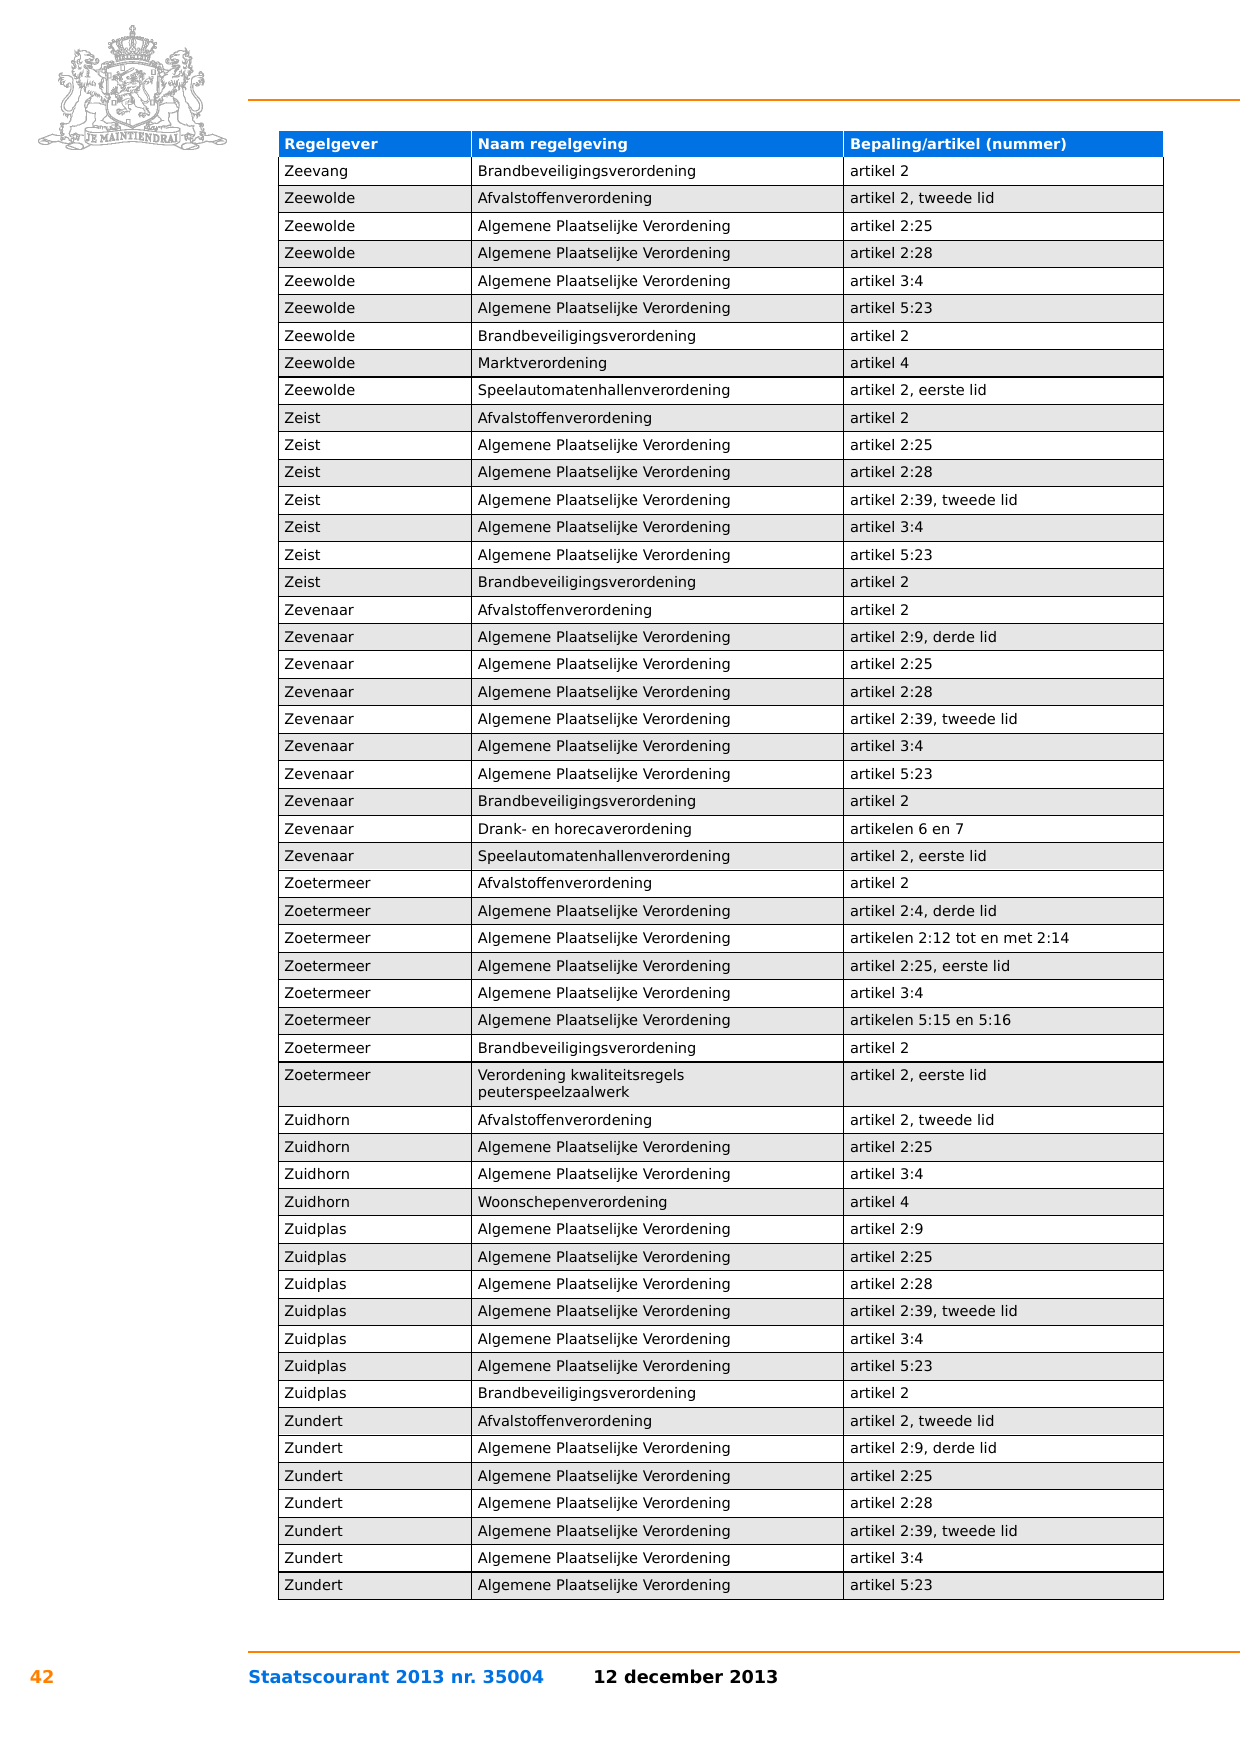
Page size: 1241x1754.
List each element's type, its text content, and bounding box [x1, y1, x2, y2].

table_cell Algemene Plaatselijke Verordening [472, 734, 843, 760]
table_cell artikel 2:9 [844, 1216, 1163, 1243]
table_header Naam regelgeving [472, 131, 843, 157]
table_cell Brandbeveiligingsverordening [472, 1035, 843, 1061]
table_cell Algemene Plaatselijke Verordening [472, 1216, 843, 1243]
table_cell Zevenaar [279, 789, 471, 815]
table_cell Algemene Plaatselijke Verordening [472, 213, 843, 239]
table_cell artikel 2:25 [844, 1463, 1163, 1489]
table_cell Afvalstoffenverordening [472, 1107, 843, 1133]
table_cell Algemene Plaatselijke Verordening [472, 624, 843, 650]
table_cell Zeewolde [279, 295, 471, 322]
table_cell Zeist [279, 542, 471, 568]
table_cell Algemene Plaatselijke Verordening [472, 1573, 843, 1599]
table_cell Zuidplas [279, 1381, 471, 1407]
table_cell Algemene Plaatselijke Verordening [472, 432, 843, 459]
table_cell artikel 2:25 [844, 1244, 1163, 1270]
table_cell artikel 2, tweede lid [844, 1408, 1163, 1434]
table_cell artikel 2 [844, 789, 1163, 815]
table_cell artikel 5:23 [844, 295, 1163, 322]
table_cell artikel 2 [844, 405, 1163, 431]
table_cell Afvalstoffenverordening [472, 186, 843, 212]
table_cell artikel 5:23 [844, 1353, 1163, 1380]
table_cell Zeist [279, 515, 471, 541]
table_cell Marktverordening [472, 350, 843, 376]
table_cell Zoetermeer [279, 1063, 471, 1106]
table_cell artikel 3:4 [844, 980, 1163, 1007]
table_cell artikel 2:25, eerste lid [844, 953, 1163, 979]
table_cell Zuidhorn [279, 1189, 471, 1215]
table_cell Algemene Plaatselijke Verordening [472, 1244, 843, 1270]
table_cell Algemene Plaatselijke Verordening [472, 1271, 843, 1297]
table_cell Zuidplas [279, 1244, 471, 1270]
table_cell Algemene Plaatselijke Verordening [472, 1490, 843, 1517]
table_cell artikel 2, tweede lid [844, 186, 1163, 212]
table_cell artikel 3:4 [844, 515, 1163, 541]
table_cell artikel 2 [844, 1381, 1163, 1407]
table_cell Zeewolde [279, 350, 471, 376]
table_cell Algemene Plaatselijke Verordening [472, 980, 843, 1007]
table_cell Zevenaar [279, 706, 471, 733]
table_cell Zundert [279, 1490, 471, 1517]
table_cell artikel 3:4 [844, 1162, 1163, 1188]
table_cell Speelautomatenhallenverordening [472, 843, 843, 869]
table_header Regelgever [279, 131, 471, 157]
table_cell artikel 2:28 [844, 460, 1163, 486]
table_cell Zoetermeer [279, 898, 471, 924]
table_cell Brandbeveiligingsverordening [472, 323, 843, 349]
table_cell Brandbeveiligingsverordening [472, 789, 843, 815]
table_cell artikelen 2:12 tot en met 2:14 [844, 925, 1163, 952]
table_cell Zuidhorn [279, 1107, 471, 1133]
table_cell Zuidplas [279, 1326, 471, 1352]
table_cell artikel 2:39, tweede lid [844, 487, 1163, 513]
table_cell Zevenaar [279, 761, 471, 787]
table_cell Algemene Plaatselijke Verordening [472, 761, 843, 787]
table_cell Algemene Plaatselijke Verordening [472, 487, 843, 513]
table_cell artikelen 5:15 en 5:16 [844, 1008, 1163, 1034]
table_cell Brandbeveiligingsverordening [472, 1381, 843, 1407]
table_cell artikel 4 [844, 1189, 1163, 1215]
table_cell artikel 5:23 [844, 761, 1163, 787]
table_cell artikel 3:4 [844, 1545, 1163, 1571]
table_cell Zuidplas [279, 1271, 471, 1297]
table_cell artikel 2:39, tweede lid [844, 1299, 1163, 1325]
table_cell Afvalstoffenverordening [472, 871, 843, 897]
table_cell Afvalstoffenverordening [472, 405, 843, 431]
table_cell artikel 3:4 [844, 268, 1163, 294]
table_cell artikel 2 [844, 158, 1163, 185]
table_cell Algemene Plaatselijke Verordening [472, 1436, 843, 1462]
table_cell Algemene Plaatselijke Verordening [472, 1353, 843, 1380]
table_cell Zuidplas [279, 1299, 471, 1325]
table_cell Algemene Plaatselijke Verordening [472, 1299, 843, 1325]
table_cell artikel 2, eerste lid [844, 378, 1163, 404]
table_cell Zoetermeer [279, 925, 471, 952]
table_cell Algemene Plaatselijke Verordening [472, 679, 843, 705]
table_cell Zevenaar [279, 679, 471, 705]
table_cell Algemene Plaatselijke Verordening [472, 460, 843, 486]
table_cell Algemene Plaatselijke Verordening [472, 1008, 843, 1034]
table_cell artikel 2 [844, 323, 1163, 349]
table_cell artikel 2:39, tweede lid [844, 706, 1163, 733]
table_cell artikel 5:23 [844, 542, 1163, 568]
table_cell artikel 2:28 [844, 241, 1163, 267]
table_cell Zeist [279, 432, 471, 459]
table_cell Zundert [279, 1408, 471, 1434]
table_cell Zevenaar [279, 651, 471, 678]
table_cell Afvalstoffenverordening [472, 597, 843, 623]
table_cell artikel 2:25 [844, 213, 1163, 239]
table_cell artikel 2:28 [844, 679, 1163, 705]
table_cell Zeewolde [279, 323, 471, 349]
table_cell Zuidhorn [279, 1134, 471, 1161]
table_cell Algemene Plaatselijke Verordening [472, 515, 843, 541]
table_cell Zevenaar [279, 624, 471, 650]
table_cell Zeist [279, 405, 471, 431]
table_cell artikel 2 [844, 871, 1163, 897]
table_cell artikel 2:25 [844, 1134, 1163, 1161]
table_cell artikel 2:9, derde lid [844, 624, 1163, 650]
table_cell Brandbeveiligingsverordening [472, 158, 843, 185]
table_cell artikel 2 [844, 569, 1163, 596]
table_cell artikel 2:9, derde lid [844, 1436, 1163, 1462]
table_cell Zevenaar [279, 597, 471, 623]
table_cell Algemene Plaatselijke Verordening [472, 1545, 843, 1571]
table_cell Algemene Plaatselijke Verordening [472, 1463, 843, 1489]
table_cell Afvalstoffenverordening [472, 1408, 843, 1434]
table_cell Algemene Plaatselijke Verordening [472, 925, 843, 952]
table_cell Algemene Plaatselijke Verordening [472, 1134, 843, 1161]
table_cell artikel 2:28 [844, 1271, 1163, 1297]
table_cell Zevenaar [279, 816, 471, 842]
table_cell Algemene Plaatselijke Verordening [472, 1518, 843, 1544]
table_cell Zeewolde [279, 241, 471, 267]
table_cell artikel 3:4 [844, 734, 1163, 760]
table_cell Zevenaar [279, 734, 471, 760]
table_cell artikel 2, tweede lid [844, 1107, 1163, 1133]
table_cell Zeewolde [279, 268, 471, 294]
table_header Bepaling/artikel (nummer) [844, 131, 1163, 157]
table_cell Zuidplas [279, 1216, 471, 1243]
table_cell Brandbeveiligingsverordening [472, 569, 843, 596]
table_cell artikel 2, eerste lid [844, 1063, 1163, 1106]
table_cell Zevenaar [279, 843, 471, 869]
table_cell Algemene Plaatselijke Verordening [472, 1162, 843, 1188]
table_cell Zeevang [279, 158, 471, 185]
table_cell Algemene Plaatselijke Verordening [472, 953, 843, 979]
table_cell Zoetermeer [279, 953, 471, 979]
table_cell Zeist [279, 487, 471, 513]
table_cell Algemene Plaatselijke Verordening [472, 268, 843, 294]
table_cell artikel 2 [844, 1035, 1163, 1061]
table_cell Algemene Plaatselijke Verordening [472, 706, 843, 733]
table_cell artikel 2:39, tweede lid [844, 1518, 1163, 1544]
table_cell Woonschepenverordening [472, 1189, 843, 1215]
table_cell Zundert [279, 1545, 471, 1571]
table_cell Zoetermeer [279, 1008, 471, 1034]
table_cell artikel 4 [844, 350, 1163, 376]
table_cell Zoetermeer [279, 871, 471, 897]
table_cell artikel 2:28 [844, 1490, 1163, 1517]
table_cell artikelen 6 en 7 [844, 816, 1163, 842]
table_cell Zuidplas [279, 1353, 471, 1380]
table_cell Zundert [279, 1518, 471, 1544]
table_cell Zundert [279, 1463, 471, 1489]
table_cell artikel 2:25 [844, 651, 1163, 678]
table_cell Zoetermeer [279, 1035, 471, 1061]
table_cell Algemene Plaatselijke Verordening [472, 241, 843, 267]
table_cell Zundert [279, 1573, 471, 1599]
table_cell Algemene Plaatselijke Verordening [472, 898, 843, 924]
table_cell Zundert [279, 1436, 471, 1462]
table_cell Zeewolde [279, 213, 471, 239]
table_cell artikel 3:4 [844, 1326, 1163, 1352]
table_cell Verordening kwaliteitsregels peuterspeelzaalwerk [472, 1063, 843, 1106]
table_cell artikel 5:23 [844, 1573, 1163, 1599]
table_cell Zuidhorn [279, 1162, 471, 1188]
table_cell artikel 2:4, derde lid [844, 898, 1163, 924]
table_cell Zeist [279, 460, 471, 486]
table_cell artikel 2 [844, 597, 1163, 623]
table_cell artikel 2:25 [844, 432, 1163, 459]
table_cell Algemene Plaatselijke Verordening [472, 295, 843, 322]
table_cell Drank- en horecaverordening [472, 816, 843, 842]
table_cell Speelautomatenhallenverordening [472, 378, 843, 404]
table_cell Algemene Plaatselijke Verordening [472, 651, 843, 678]
table_cell artikel 2, eerste lid [844, 843, 1163, 869]
table_cell Zeewolde [279, 378, 471, 404]
table_cell Zeist [279, 569, 471, 596]
table_cell Algemene Plaatselijke Verordening [472, 542, 843, 568]
picture [38, 25, 227, 150]
table_cell Algemene Plaatselijke Verordening [472, 1326, 843, 1352]
table_cell Zoetermeer [279, 980, 471, 1007]
table_cell Zeewolde [279, 186, 471, 212]
